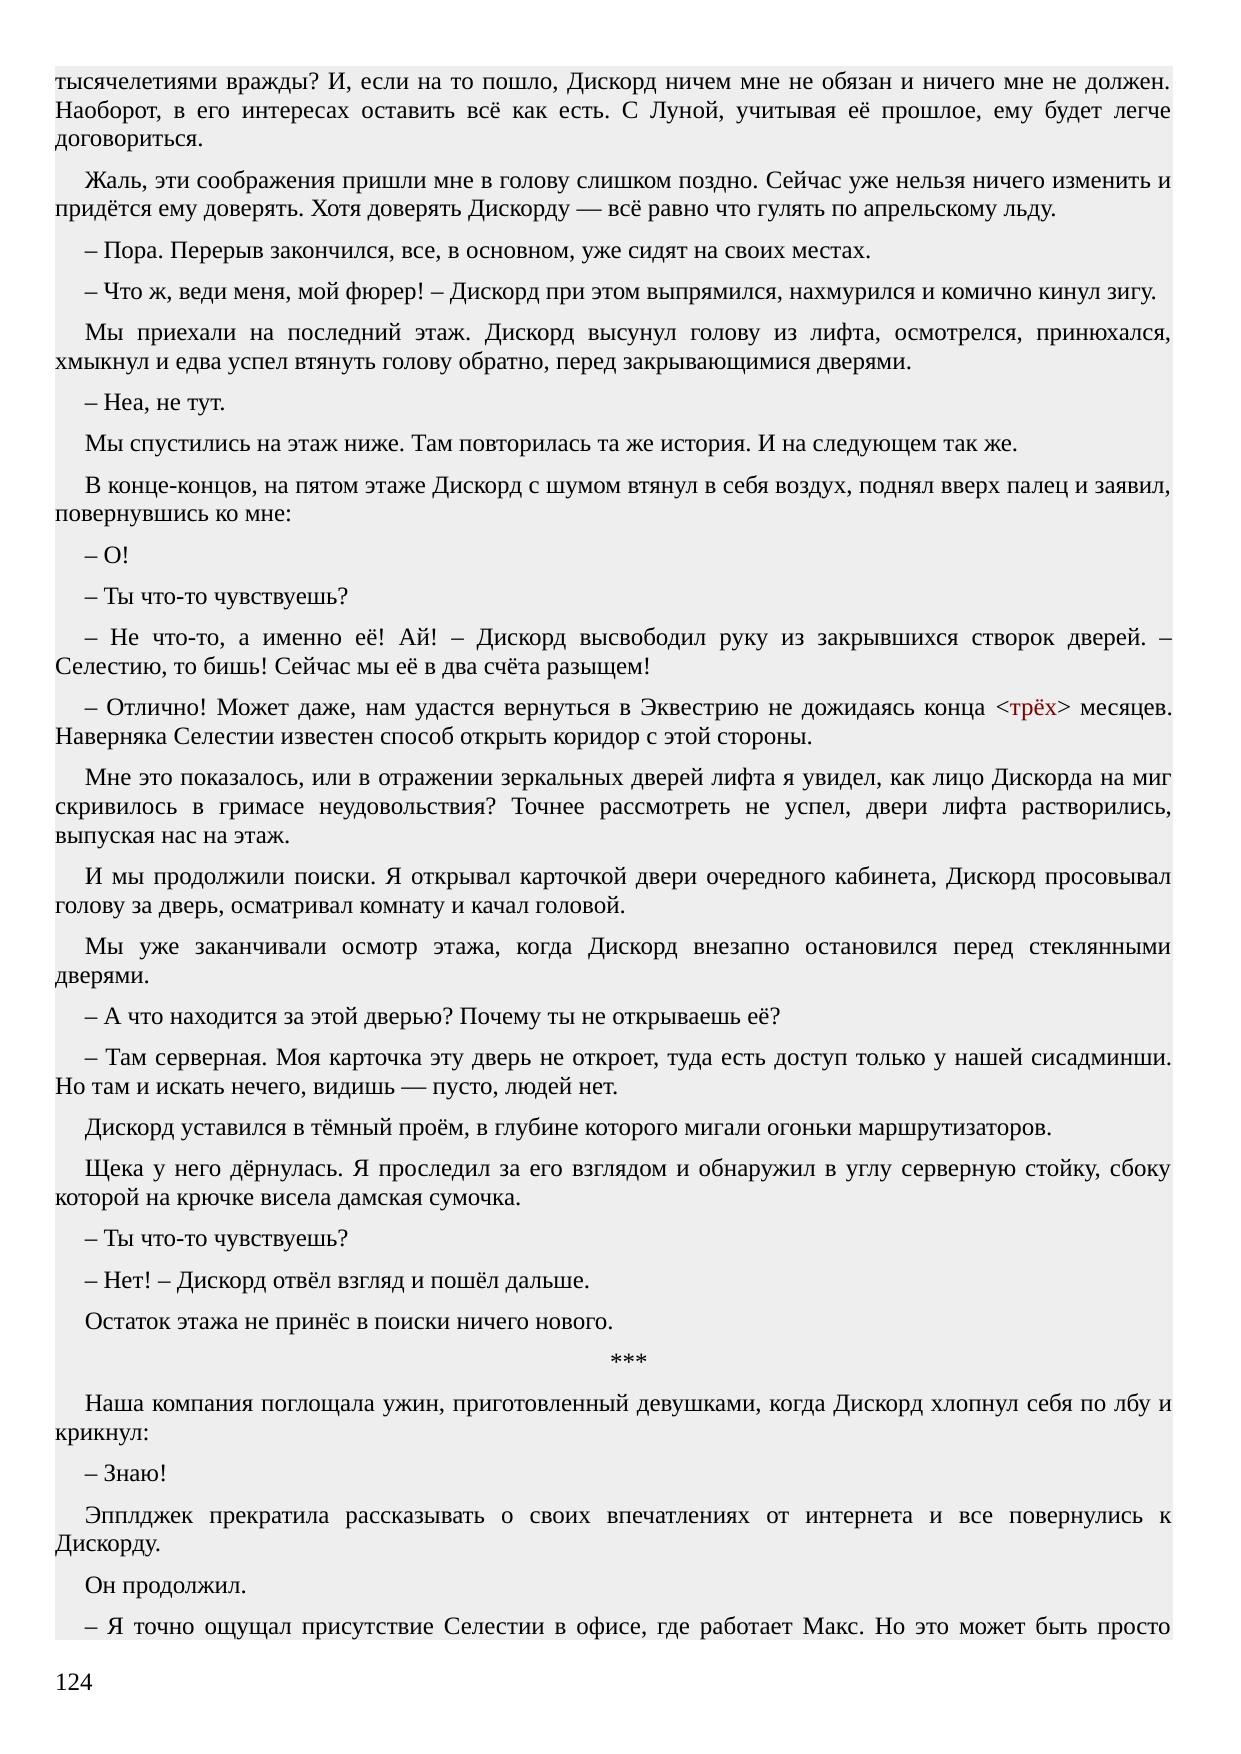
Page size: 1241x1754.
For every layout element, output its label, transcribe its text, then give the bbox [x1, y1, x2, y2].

text Мне это показалось, или в отражении зеркальных дверей лифта я увидел, как лицо Дискорда на миг скривилось в гримасе неудовольствия? Точнее рассмотреть не успел, двери лифта растворились, выпуская нас на этаж. [55, 762, 1173, 848]
text И мы продолжили поиски. Я открывал карточкой двери очередного кабинета, Дискорд просовывал голову за дверь, осматривал комнату и качал головой. [55, 861, 1173, 918]
text Мы уже заканчивали осмотр этажа, когда Дискорд внезапно остановился перед стеклянными дверями. [55, 931, 1173, 988]
text – Нет! – Дискорд отвёл взгляд и пошёл дальше. [55, 1265, 1173, 1293]
text Эпплджек прекратила рассказывать о своих впечатлениях от интернета и все повернулись к Дискорду. [55, 1500, 1173, 1557]
text Наша компания поглощала ужин, приготовленный девушками, когда Дискорд хлопнул себя по лбу и крикнул: [55, 1388, 1173, 1446]
text – О! [55, 540, 1173, 568]
text Мы приехали на последний этаж. Дискорд высунул голову из лифта, осмотрелся, принюхался, хмыкнул и едва успел втянуть голову обратно, перед закрывающимися дверями. [55, 317, 1173, 375]
text Жаль, эти соображения пришли мне в голову слишком поздно. Сейчас уже нельзя ничего изменить и придётся ему доверять. Хотя доверять Дискорду — всё равно что гулять по апрельскому льду. [55, 165, 1173, 222]
text – Отлично! Может даже, нам удастся вернуться в Эквестрию не дожидаясь конца <трёх> месяцев. Наверняка Селестии известен способ открыть коридор с этой стороны. [55, 692, 1173, 750]
text Щека у него дёрнулась. Я проследил за его взглядом и обнаружил в углу серверную стойку, сбоку которой на крючке висела дамская сумочка. [55, 1153, 1173, 1211]
text – Неа, не тут. [55, 387, 1173, 416]
text тысячелетиями вражды? И, если на то пошло, Дискорд ничем мне не обязан и ничего мне не должен. Наоборот, в его интересах оставить всё как есть. С Луной, учитывая её прошлое, ему будет легче договориться. [55, 66, 1173, 152]
text Мы спустились на этаж ниже. Там повторилась та же история. И на следующем так же. [55, 428, 1173, 457]
text – Что ж, веди меня, мой фюрер! – Дискорд при этом выпрямился, нахмурился и комично кинул зигу. [55, 276, 1173, 305]
text *** [55, 1347, 1173, 1376]
text – Знаю! [55, 1458, 1173, 1487]
text – Ты что-то чувствуешь? [55, 581, 1173, 610]
text – Ты что-то чувствуешь? [55, 1223, 1173, 1252]
text – Пора. Перерыв закончился, все, в основном, уже сидят на своих местах. [55, 235, 1173, 263]
text Остаток этажа не принёс в поиски ничего нового. [55, 1306, 1173, 1335]
text Дискорд уставился в тёмный проём, в глубине которого мигали огоньки маршрутизаторов. [55, 1112, 1173, 1141]
text – Я точно ощущал присутствие Селестии в офисе, где работает Макс. Но это может быть просто [55, 1611, 1173, 1640]
text Он продолжил. [55, 1570, 1173, 1598]
text В конце-концов, на пятом этаже Дискорд с шумом втянул в себя воздух, поднял вверх палец и заявил, повернувшись ко мне: [55, 470, 1173, 527]
text – А что находится за этой дверью? Почему ты не открываешь её? [55, 1001, 1173, 1030]
text – Не что-то, а именно её! Ай! – Дискорд высвободил руку из закрывшихся створок дверей. – Селестию, то бишь! Сейчас мы её в два счёта разыщем! [55, 622, 1173, 680]
text – Там серверная. Моя карточка эту дверь не откроет, туда есть доступ только у нашей сисадминши. Но там и искать нечего, видишь — пусто, людей нет. [55, 1042, 1173, 1100]
